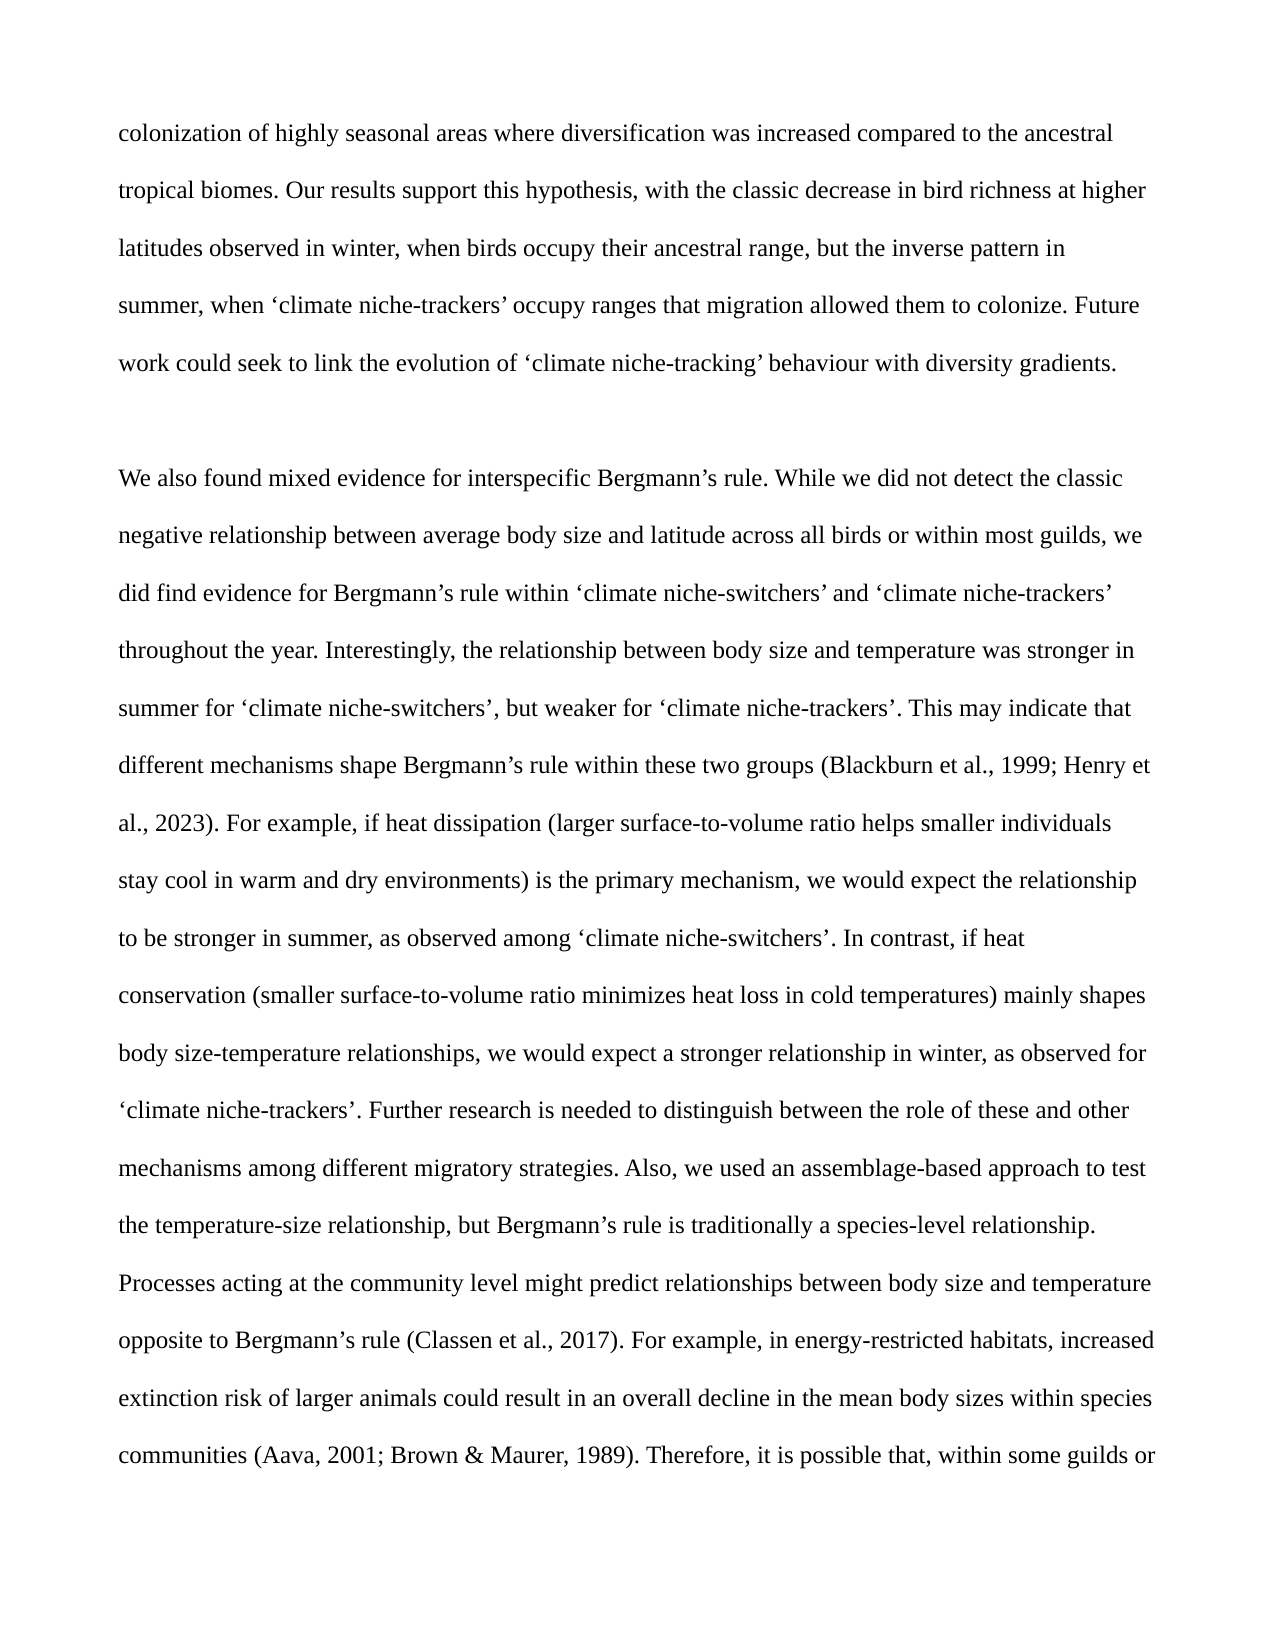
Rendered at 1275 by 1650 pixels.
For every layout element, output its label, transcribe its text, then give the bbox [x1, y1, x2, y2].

text colonization of highly seasonal areas where diversification was increased compared to the ancestral tropical biomes. Our results support this hypothesis, with the classic decrease in bird richness at higher latitudes observed in winter, when birds occupy their ancestral range, but the inverse pattern in summer, when ‘climate niche-trackers’ occupy ranges that migration allowed them to colonize. Future work could seek to link the evolution of ‘climate niche-tracking’ behaviour with diversity gradients. [118, 118, 1157, 377]
text We also found mixed evidence for interspecific Bergmann’s rule. While we did not detect the classic negative relationship between average body size and latitude across all birds or within most guilds, we did find evidence for Bergmann’s rule within ‘climate niche-switchers’ and ‘climate niche-trackers’ throughout the year. Interestingly, the relationship between body size and temperature was stronger in summer for ‘climate niche-switchers’, but weaker for ‘climate niche-trackers’. This may indicate that different mechanisms shape Bergmann’s rule within these two groups (Blackburn et al., 1999; Henry et al., 2023). For example, if heat dissipation (larger surface-to-volume ratio helps smaller individuals stay cool in warm and dry environments) is the primary mechanism, we would expect the relationship to be stronger in summer, as observed among ‘climate niche-switchers’. In contrast, if heat conservation (smaller surface-to-volume ratio minimizes heat loss in cold temperatures) mainly shapes body size-temperature relationships, we would expect a stronger relationship in winter, as observed for ‘climate niche-trackers’. Further research is needed to distinguish between the role of these and other mechanisms among different migratory strategies. Also, we used an assemblage-based approach to test the temperature-size relationship, but Bergmann’s rule is traditionally a species-level relationship. Processes acting at the community level might predict relationships between body size and temperature opposite to Bergmann’s rule (Classen et al., 2017). For example, in energy-restricted habitats, increased extinction risk of larger animals could result in an overall decline in the mean body sizes within species communities (Aava, 2001; Brown & Maurer, 1989). Therefore, it is possible that, within some guilds or [118, 463, 1157, 1469]
